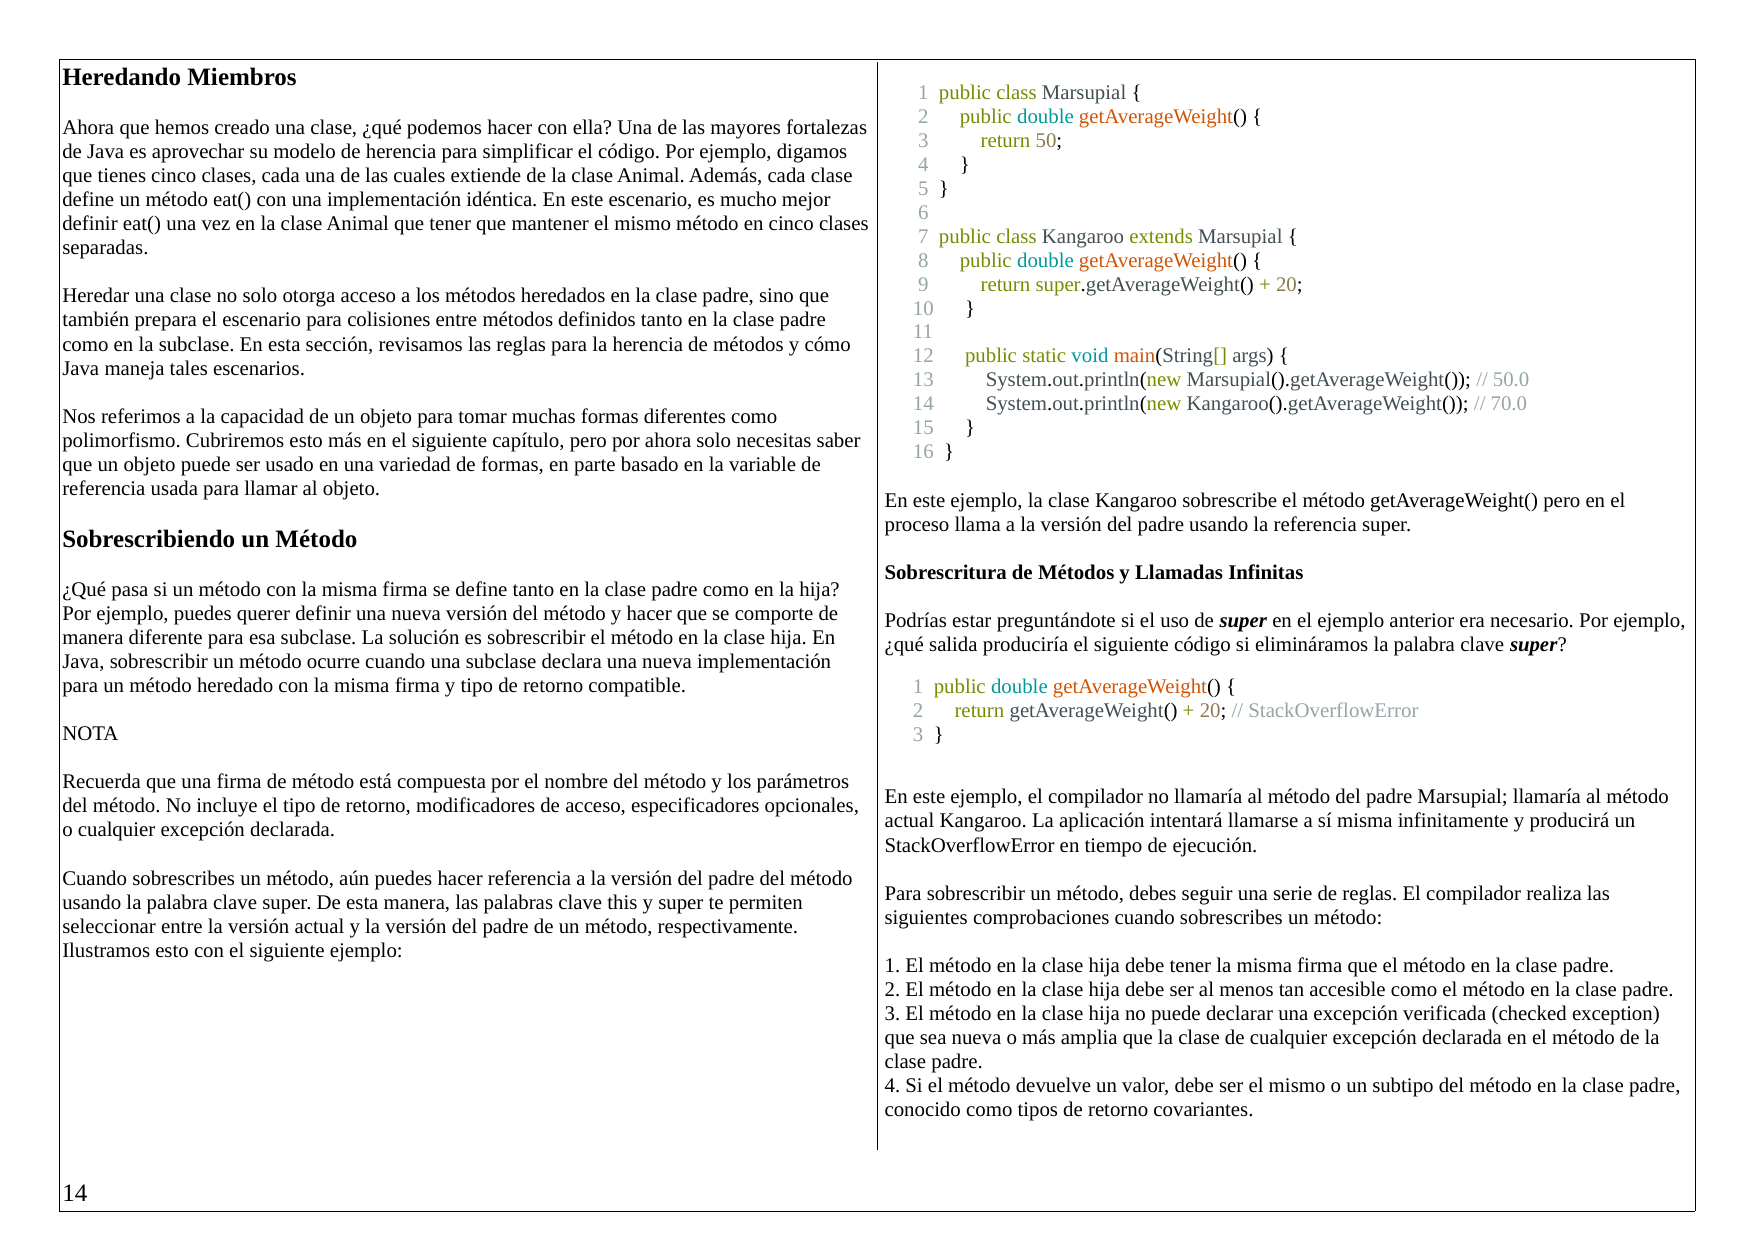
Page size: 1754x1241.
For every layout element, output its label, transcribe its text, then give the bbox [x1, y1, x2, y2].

text 1. El método en la clase hija debe tener la misma firma que el método en la clase padre. [884, 953, 1692, 977]
text Ahora que hemos creado una clase, ¿qué podemos hacer con ella? Una de las mayores fortalezas de Java es aprovechar su modelo de herencia para simplificar el código. Por ejemplo, digamos que tienes cinco clases, cada una de las cuales extiende de la clase Animal. Además, cada clase define un método eat() con una implementación idéntica. En este escenario, es mucho mejor definir eat() una vez en la clase Animal que tener que mantener el mismo método en cinco clases separadas. [62, 115, 869, 259]
text Nos referimos a la capacidad de un objeto para tomar muchas formas diferentes como polimorfismo. Cubriremos esto más en el siguiente capítulo, pero por ahora solo necesitas saber que un objeto puede ser usado en una variedad de formas, en parte basado en la variable de referencia usada para llamar al objeto. [62, 404, 869, 500]
text 2. El método en la clase hija debe ser al menos tan accesible como el método en la clase padre. [884, 977, 1692, 1001]
text En este ejemplo, la clase Kangaroo sobrescribe el método getAverageWeight() pero en el proceso llama a la versión del padre usando la referencia super. [884, 487, 1692, 536]
text Cuando sobrescribes un método, aún puedes hacer referencia a la versión del padre del método usando la palabra clave super. De esta manera, las palabras clave this y super te permiten seleccionar entre la versión actual y la versión del padre de un método, respectivamente. Ilustramos esto con el siguiente ejemplo: [62, 866, 869, 962]
text 3. El método en la clase hija no puede declarar una excepción verificada (checked exception) que sea nueva o más amplia que la clase de cualquier excepción declarada en el método de la clase padre. [884, 1001, 1692, 1073]
text Recuerda que una firma de método está compuesta por el nombre del método y los parámetros del método. No incluye el tipo de retorno, modificadores de acceso, especificadores opcionales, o cualquier excepción declarada. [62, 769, 869, 841]
text ¿Qué pasa si un método con la misma firma se define tanto en la clase padre como en la hija? Por ejemplo, puedes querer definir una nueva versión del método y hacer que se comporte de manera diferente para esa subclase. La solución es sobrescribir el método en la clase hija. En Java, sobrescribir un método ocurre cuando una subclase declara una nueva implementación para un método heredado con la misma firma y tipo de retorno compatible. [62, 577, 869, 697]
text En este ejemplo, el compilador no llamaría al método del padre Marsupial; llamaría al método actual Kangaroo. La aplicación intentará llamarse a sí misma infinitamente y producirá un StackOverflowError en tiempo de ejecución. [884, 784, 1692, 857]
text 4. Si el método devuelve un valor, debe ser el mismo o un subtipo del método en la clase padre, conocido como tipos de retorno covariantes. [884, 1073, 1692, 1121]
text Sobrescribiendo un Método [62, 524, 869, 553]
text NOTA [62, 721, 869, 745]
text Sobrescritura de Métodos y Llamadas Infinitas [884, 560, 1692, 584]
text Heredando Miembros [62, 62, 869, 91]
text Podrías estar preguntándote si el uso de super en el ejemplo anterior era necesario. Por ejemplo, ¿qué salida produciría el siguiente código si elimináramos la palabra clave super? [884, 608, 1692, 656]
text Para sobrescribir un método, debes seguir una serie de reglas. El compilador realiza las siguientes comprobaciones cuando sobrescribes un método: [884, 881, 1692, 929]
text Heredar una clase no solo otorga acceso a los métodos heredados en la clase padre, sino que también prepara el escenario para colisiones entre métodos definidos tanto en la clase padre como en la subclase. En esta sección, revisamos las reglas para la herencia de métodos y cómo Java maneja tales escenarios. [62, 283, 869, 379]
